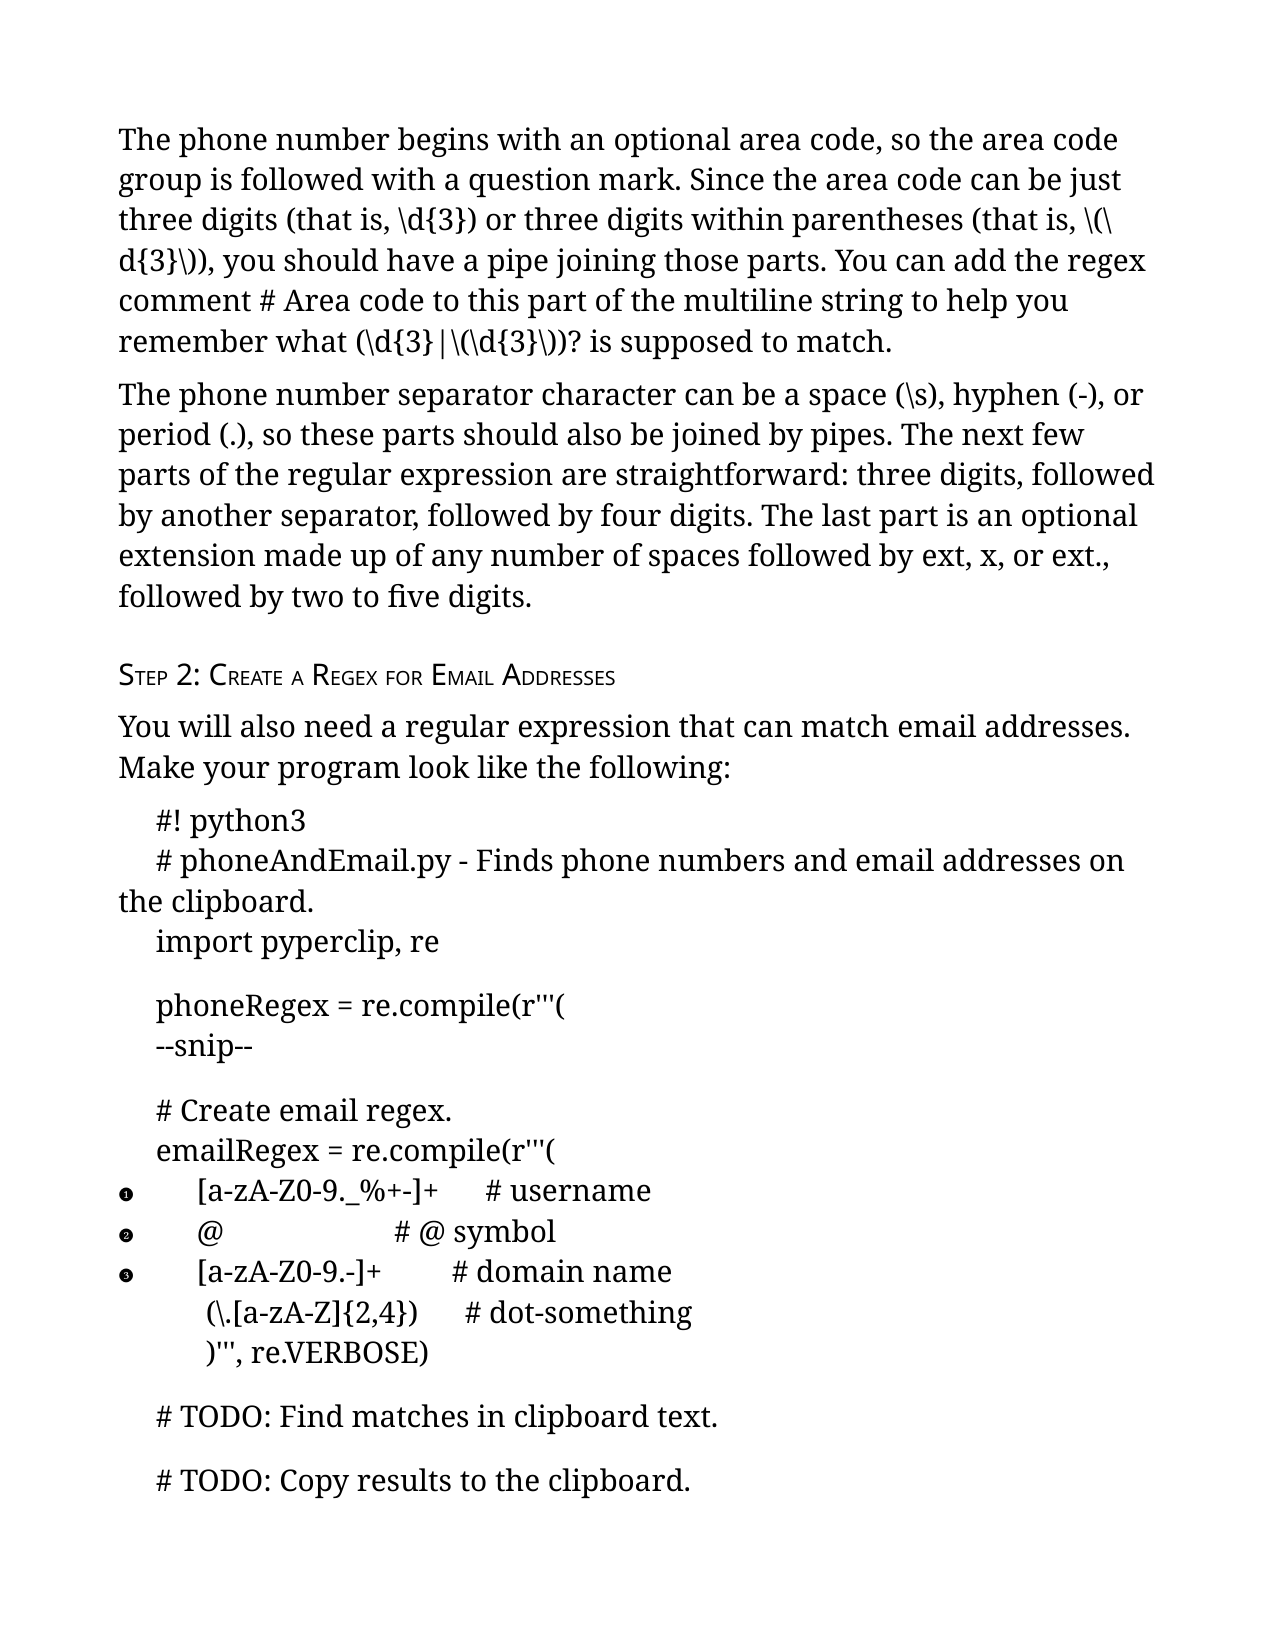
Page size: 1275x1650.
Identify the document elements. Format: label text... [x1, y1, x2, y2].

text ❷ @ # @ symbol [118, 1210, 1157, 1251]
subtitle Step 2: Create a Regex for Email Addresses [118, 653, 1157, 693]
text phoneRegex = re.compile(r'''( [118, 985, 1157, 1025]
text # Create email regex. [118, 1089, 1157, 1129]
text emailRegex = re.compile(r'''( [118, 1129, 1157, 1170]
text The phone number separator character can be a space (\s), hyphen (-), or period (.), so these parts should also be joined by pipes. The next few parts of the regular expression are straightforward: three digits, followed by another separator, followed by four digits. The last part is an optional extension made up of any number of spaces followed by ext, x, or ext., followed by two to five digits. [118, 373, 1157, 616]
text ❶ [a-zA-Z0-9._%+-]+ # username [118, 1170, 1157, 1210]
text import pyperclip, re [118, 921, 1157, 961]
text # TODO: Copy results to the clipboard. [118, 1460, 1157, 1500]
text The phone number begins with an optional area code, so the area code group is followed with a question mark. Since the area code can be just three digits (that is, \d{3}) or three digits within parentheses (that is, \(\d{3}\)), you should have a pipe joining those parts. You can add the regex comment # Area code to this part of the multiline string to help you remember what (\d{3}|\(\d{3}\))? is supposed to match. [118, 118, 1157, 361]
text # phoneAndEmail.py - Finds phone numbers and email addresses on the clipboard. [118, 840, 1157, 921]
text # TODO: Find matches in clipboard text. [118, 1396, 1157, 1436]
text )''', re.VERBOSE) [118, 1332, 1157, 1372]
text ❸ [a-zA-Z0-9.-]+ # domain name [118, 1251, 1157, 1291]
text You will also need a regular expression that can match email addresses. Make your program look like the following: [118, 706, 1157, 787]
text (\.[a-zA-Z]{2,4}) # dot-something [118, 1291, 1157, 1332]
text #! python3 [118, 799, 1157, 840]
text --snip-- [118, 1025, 1157, 1066]
